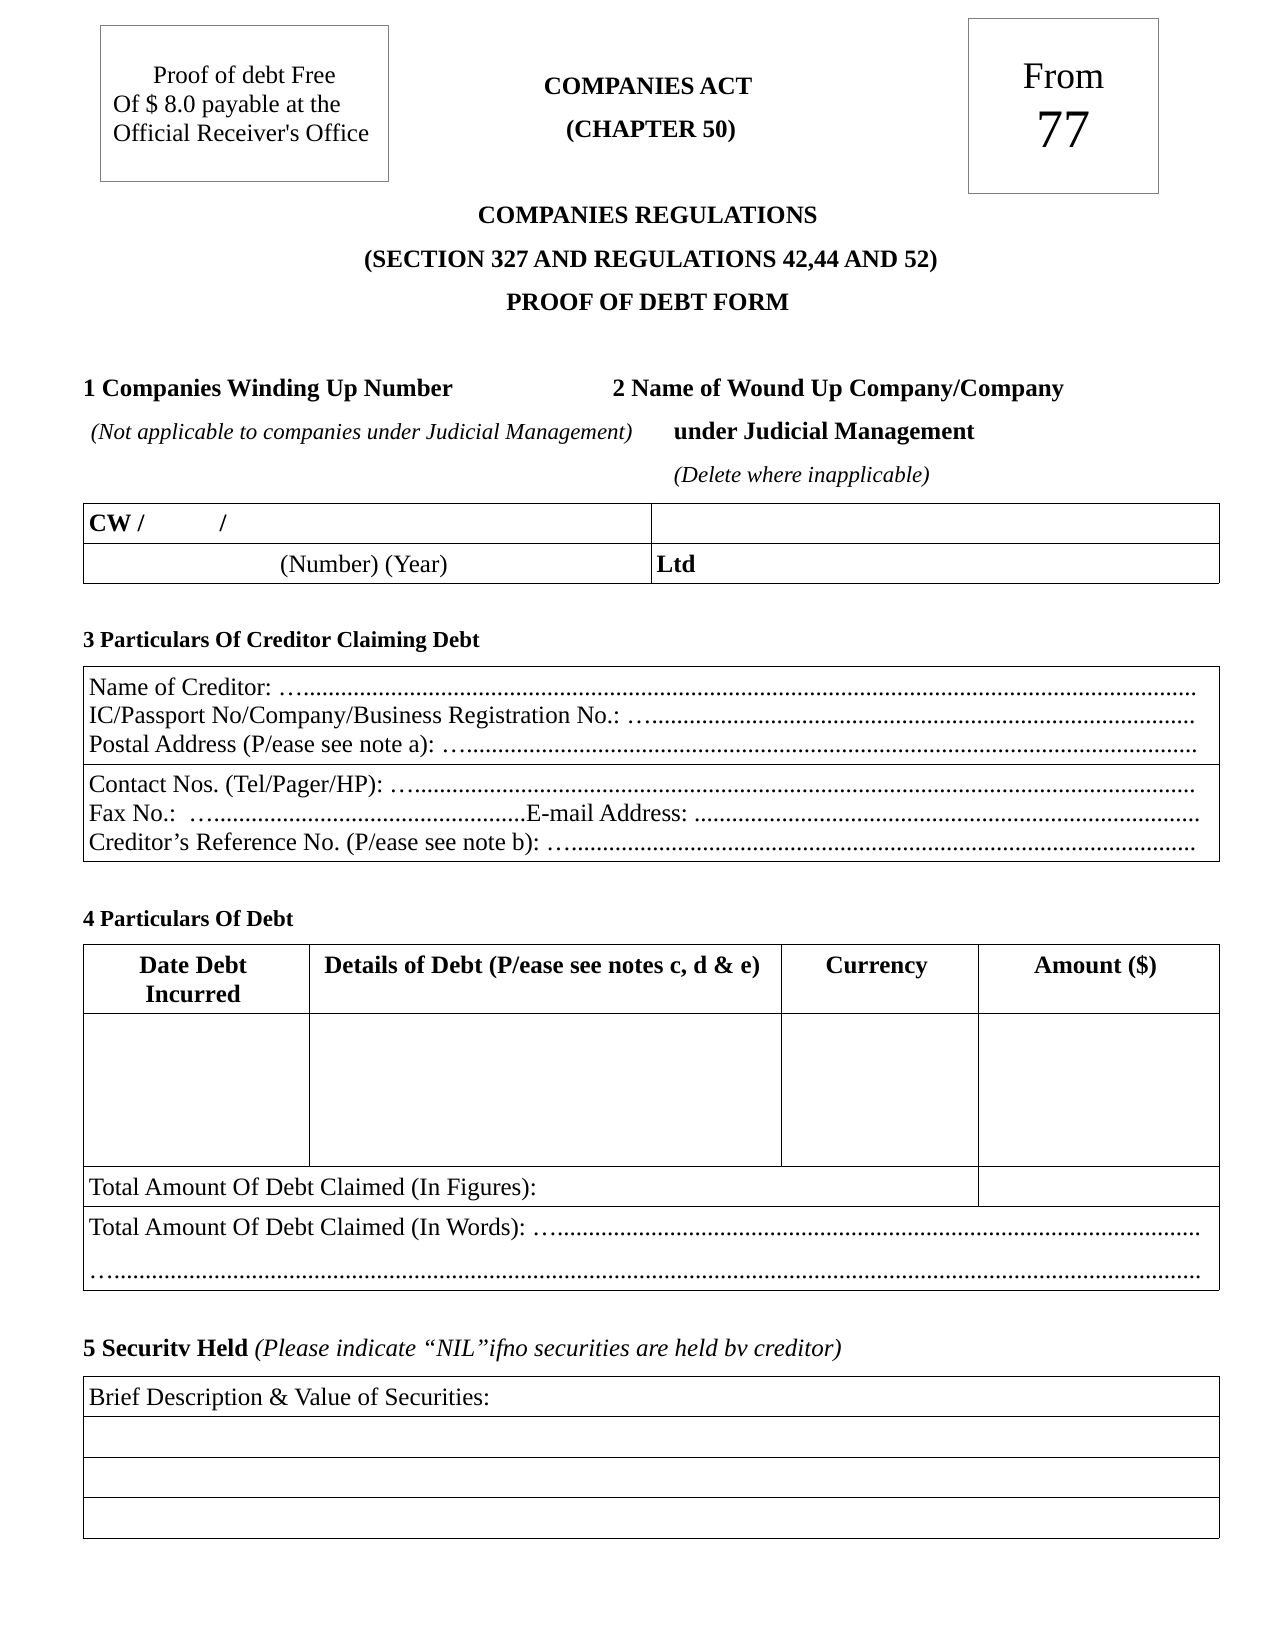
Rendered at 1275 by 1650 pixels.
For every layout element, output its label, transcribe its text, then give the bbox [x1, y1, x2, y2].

table_header Details of Debt (P/ease see notes c, d & e) [310, 945, 781, 1013]
table_header Date Debt Incurred [84, 945, 309, 1013]
table_cell [84, 1014, 309, 1166]
table_header [652, 504, 1219, 543]
table_cell [84, 1417, 1219, 1457]
table_cell [979, 1167, 1219, 1206]
table_cell [84, 1498, 1219, 1537]
text 4 Particulars Of Debt [83, 905, 1219, 931]
table_header CW / / [84, 504, 651, 543]
table_header Name of Creditor: …............................................................................................................................................... IC/Passport No/Company/Business Registration No.: …....................................................................................... Postal Address (P/ease see note a): …..................................................................................................................... [84, 667, 1219, 764]
text (Not applicable to companies under Judicial Management) under Judicial Management [83, 416, 1219, 445]
table_cell [84, 1458, 1219, 1497]
text [83, 71, 100, 100]
table_cell [979, 1014, 1219, 1166]
table_cell Total Amount Of Debt Claimed (In Figures): [84, 1167, 978, 1206]
table_cell [310, 1014, 781, 1166]
text (SECTION 327 AND REGULATIONS 42,44 AND 52) [83, 244, 1219, 272]
text COMPANIES REGULATIONS [83, 201, 1219, 229]
table_cell (Number) (Year) [84, 544, 651, 583]
text (Delete where inapplicable) [83, 459, 1219, 488]
text 5 Securitv Held (Please indicate “NIL”ifno securities are held bv creditor) [83, 1333, 1219, 1362]
table_header Currency [782, 945, 978, 1013]
table_header Amount ($) [979, 945, 1219, 1013]
text PROOF OF DEBT FORM [83, 287, 1219, 316]
text 3 Particulars Of Creditor Claiming Debt [83, 626, 1219, 653]
text [83, 114, 100, 143]
table_header Brief Description & Value of Securities: [84, 1377, 1219, 1416]
table_cell [782, 1014, 978, 1166]
text [1159, 71, 1219, 100]
text 1 Companies Winding Up Number 2 Name of Wound Up Company/Company [83, 373, 1219, 402]
text (CHAPTER 50) [389, 114, 968, 143]
table_cell Contact Nos. (Tel/Pager/HP): …............................................................................................................................. Fax No.: …..................................................E-mail Address: ................................................................................. Creditor’s Reference No. (P/ease see note b): ….................................................................................................... [84, 765, 1219, 861]
table_cell Total Amount Of Debt Claimed (In Words): …....................................................................................................... ….............................................................................................................................................................................. [84, 1207, 1219, 1290]
text [1159, 114, 1219, 143]
table_cell Ltd [652, 544, 1219, 583]
text COMPANIES ACT [389, 71, 968, 100]
